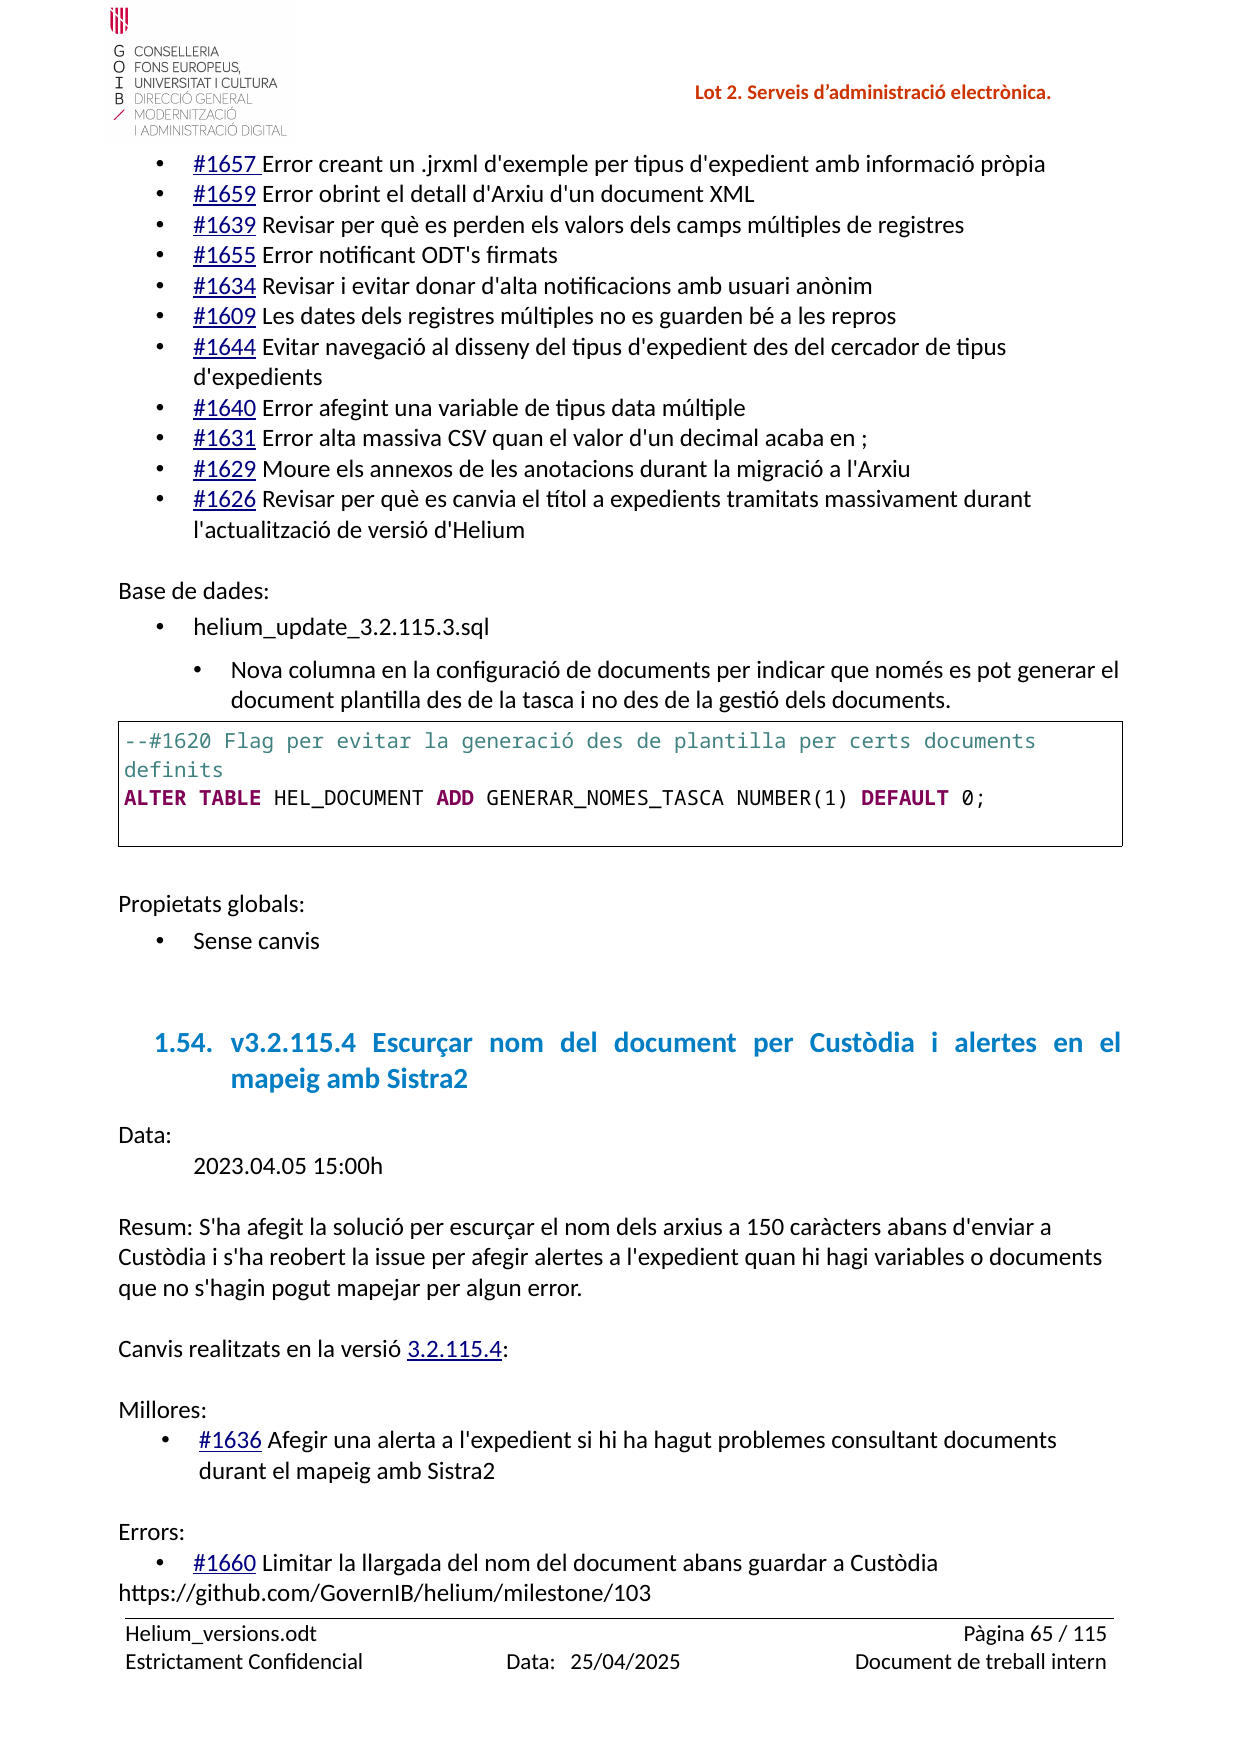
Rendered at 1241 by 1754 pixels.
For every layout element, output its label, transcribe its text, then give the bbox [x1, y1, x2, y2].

text 2023.04.05 15:00h [118, 1150, 1122, 1181]
text Millores: [118, 1394, 1122, 1425]
list helium_update_3.2.115.3.sql [156, 611, 1122, 642]
text Errors: [118, 1516, 1122, 1547]
list #1634 Revisar i evitar donar d'alta notificacions amb usuari anònim [156, 270, 1122, 300]
list #1626 Revisar per què es canvia el títol a expedients tramitats massivament durant l'actualització de versió d'Helium [156, 483, 1122, 544]
text https://github.com/GovernIB/helium/milestone/103 [118, 1577, 1122, 1608]
list #1631 Error alta massiva CSV quan el valor d'un decimal acaba en ; [156, 422, 1122, 453]
list #1636 Afegir una alerta a l'expedient si hi ha hagut problemes consultant documents durant el mapeig amb Sistra2 [161, 1425, 1122, 1486]
table_header --#1620 Flag per evitar la generació des de plantilla per certs documents definits ALTER TABLE HEL_DOCUMENT ADD GENERAR_NOMES_TASCA NUMBER(1) DEFAULT 0; [119, 722, 1122, 846]
text Canvis realitzats en la versió 3.2.115.4: [118, 1333, 1122, 1364]
list #1659 Error obrint el detall d'Arxiu d'un document XML [156, 178, 1122, 209]
list #1629 Moure els annexos de les anotacions durant la migració a l'Arxiu [156, 453, 1122, 483]
text Data: [118, 1119, 1122, 1150]
text Resum: S'ha afegit la solució per escurçar el nom dels arxius a 150 caràcters abans d'enviar a Custòdia i s'ha reobert la issue per afegir alertes a l'expedient quan hi hagi variables o documents que no s'hagin pogut mapejar per algun error. [118, 1211, 1122, 1303]
list #1655 Error notificant ODT's firmats [156, 239, 1122, 270]
list #1660 Limitar la llargada del nom del document abans guardar a Custòdia [156, 1547, 1122, 1577]
list #1609 Les dates dels registres múltiples no es guarden bé a les repros [156, 300, 1122, 331]
list #1639 Revisar per què es perden els valors dels camps múltiples de registres [156, 209, 1122, 239]
list #1644 Evitar navegació al disseny del tipus d'expedient des del cercador de tipus d'expedients [156, 331, 1122, 392]
subtitle v3.2.115.4 Escurçar nom del document per Custòdia i alertes en el mapeig amb Sistra2 [153, 1024, 1122, 1096]
text Propietats globals: [118, 889, 1122, 919]
list Nova columna en la configuració de documents per indicar que només es pot generar el document plantilla des de la tasca i no des de la gestió dels documents. [193, 654, 1122, 715]
text Base de dades: [118, 575, 1122, 606]
list Sense canvis [156, 925, 1122, 956]
picture [100, 0, 297, 144]
list #1657 Error creant un .jrxml d'exemple per tipus d'expedient amb informació pròpia [156, 148, 1122, 178]
list #1640 Error afegint una variable de tipus data múltiple [156, 392, 1122, 422]
